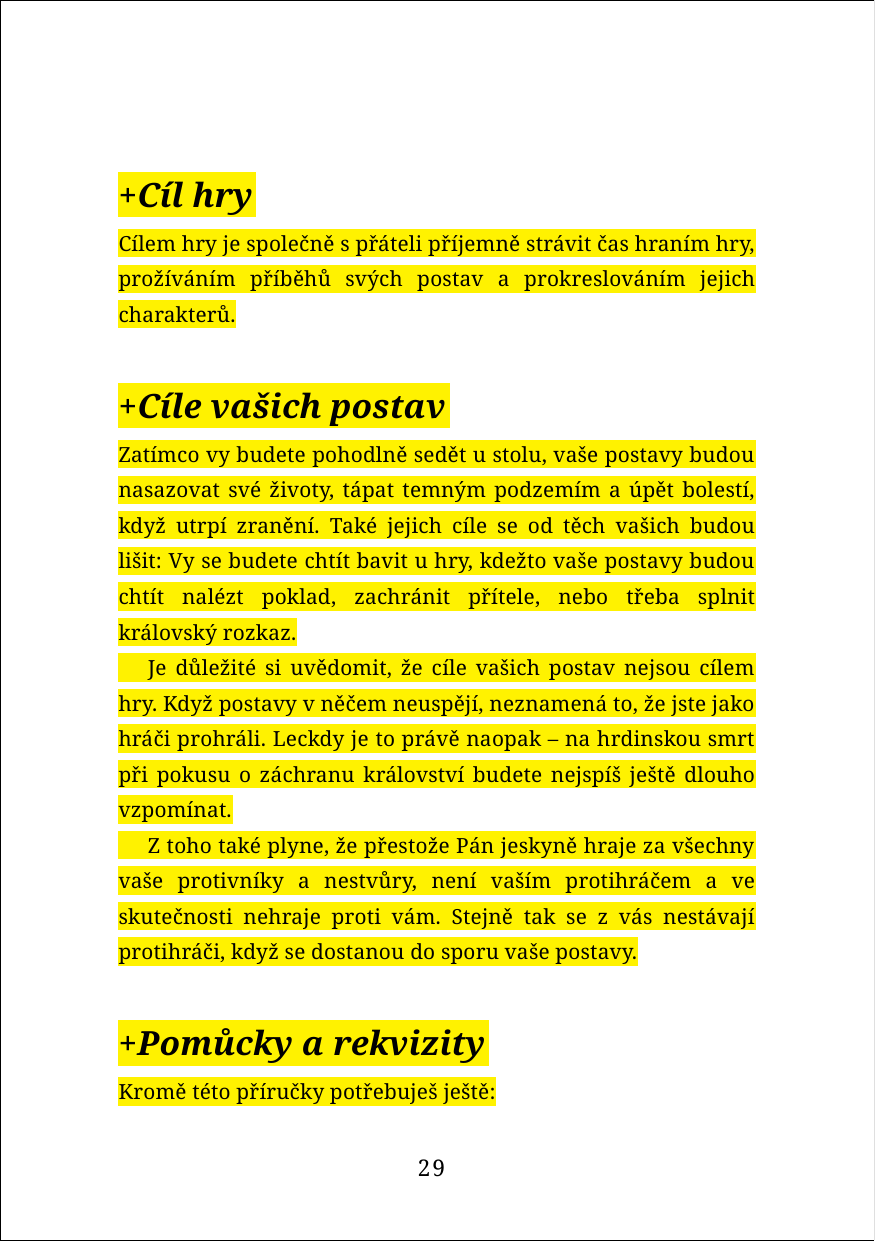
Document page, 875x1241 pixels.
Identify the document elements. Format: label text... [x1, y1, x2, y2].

text Zatímco vy budete pohodlně sedět u stolu, vaše postavy budou nasazovat své životy, tápat temným podzemím a úpět bolestí, když utrpí zranění. Také jejich cíle se od těch vašich budou lišit: Vy se budete chtít bavit u hry, kdežto vaše postavy budou chtít nalézt poklad, zachránit přítele, nebo třeba splnit královský rozkaz. Je důležité si uvědomit, že cíle vašich postav nejsou cílem hry. Když postavy v něčem neuspějí, neznamená to, že jste jako hráči prohráli. Leckdy je to právě naopak – na hrdinskou smrt při pokusu o záchranu království budete nejspíš ještě dlouho vzpomínat. Z toho také plyne, že přestože Pán jeskyně hraje za všechny vaše protivníky a nestvůry, není vaším protihráčem a ve skutečnosti nehraje proti vám. Stejně tak se z vás nestávají protihráči, když se dostanou do sporu vaše postavy. [118, 440, 756, 966]
text Kromě této příručky potřebuješ ještě: [118, 1077, 756, 1106]
text Cílem hry je společně s přáteli příjemně strávit čas hraním hry, prožíváním příběhů svých postav a prokreslováním jejich charakterů. [118, 229, 756, 328]
subtitle +Cíl hry [118, 172, 756, 217]
subtitle +Pomůcky a rekvizity [118, 1020, 756, 1066]
subtitle +Cíle vašich postav [118, 383, 756, 428]
